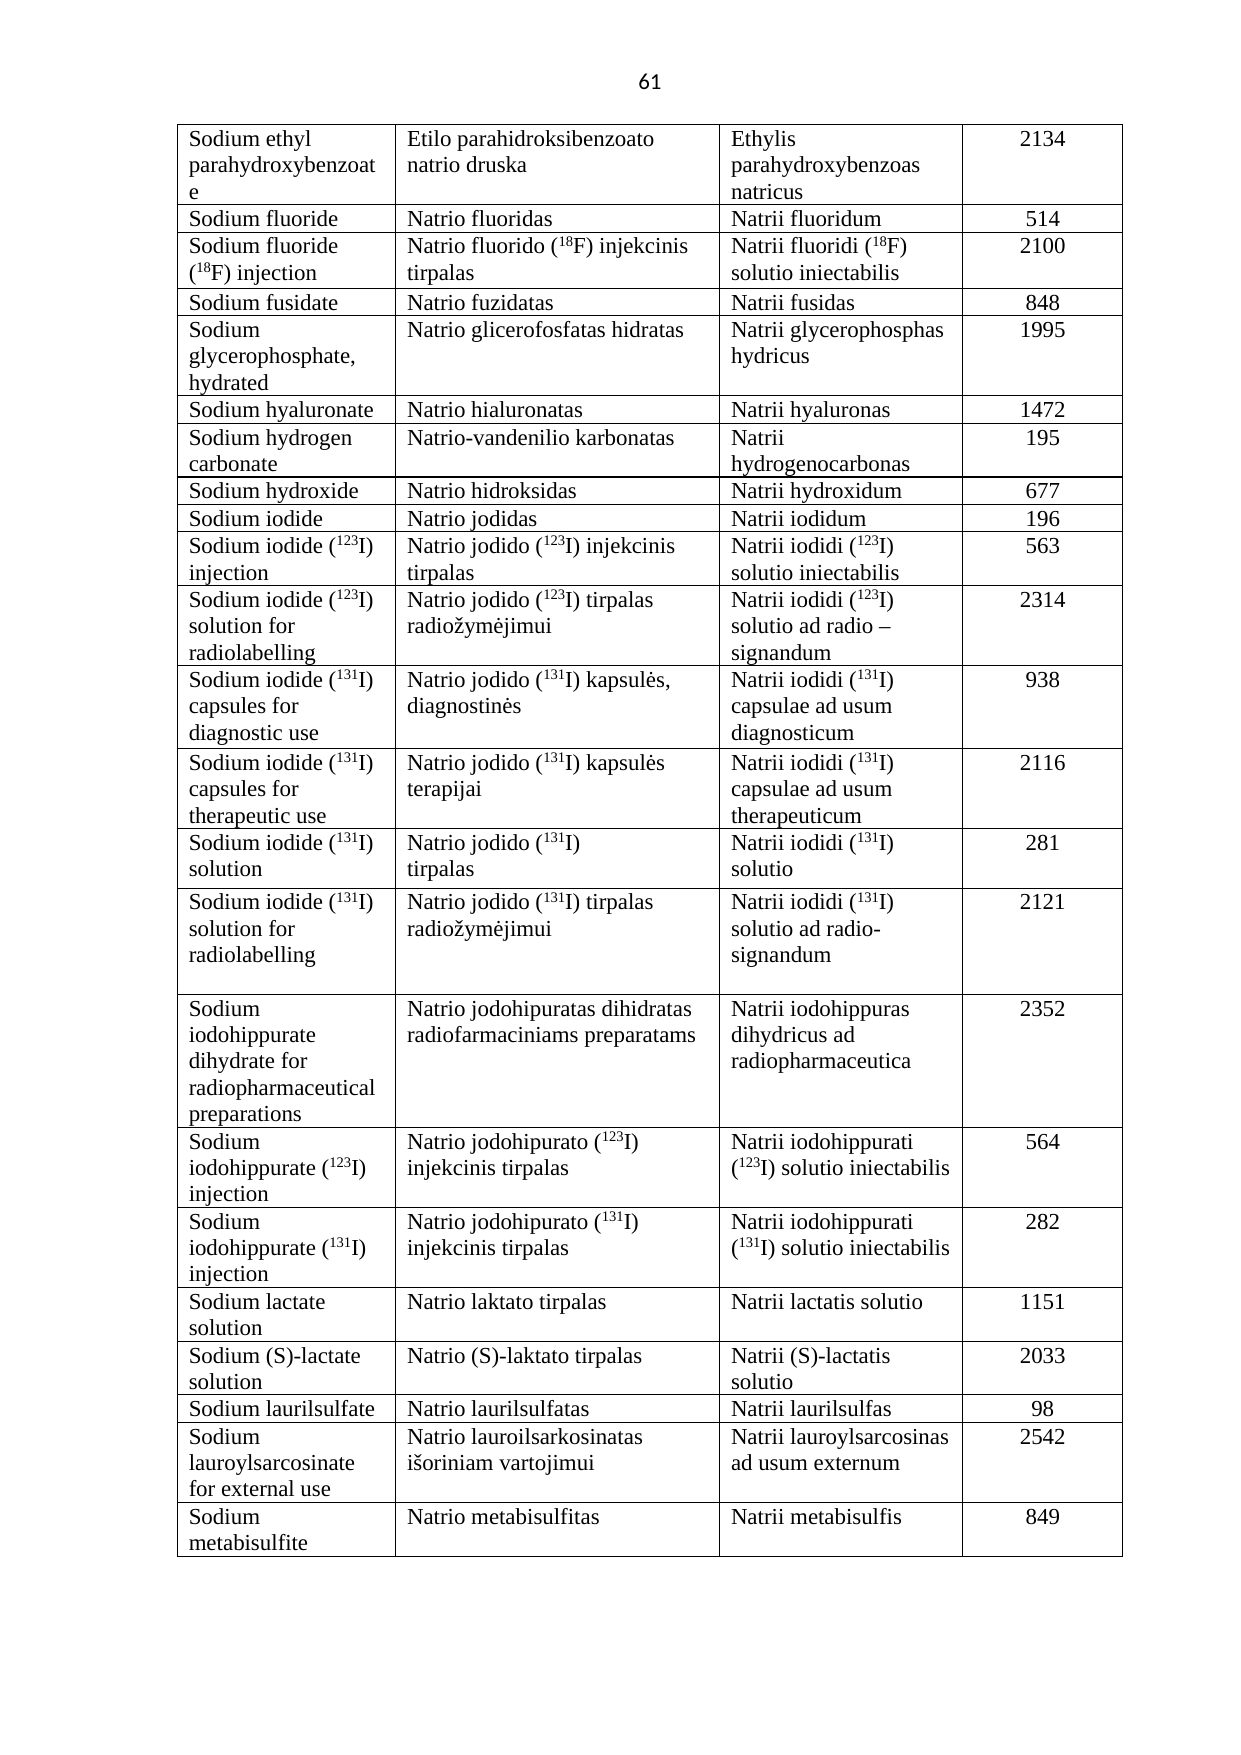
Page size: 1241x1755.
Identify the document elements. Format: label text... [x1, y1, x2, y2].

table_cell Sodium iodide (123I) injection [178, 532, 395, 585]
table_cell Sodium fusidate [178, 289, 395, 315]
table_cell 677 [963, 478, 1122, 504]
table_cell 514 [963, 205, 1122, 232]
table_cell 2100 [963, 233, 1122, 288]
table_cell Natrio laktato tirpalas [396, 1288, 719, 1341]
table_cell Natrii iodidi (131I) capsulae ad usum therapeuticum [720, 749, 962, 828]
table_cell Sodium hyaluronate [178, 396, 395, 423]
table_cell Sodium iodide (131I) solution [178, 829, 395, 887]
table_cell Sodium iodohippurate dihydrate for radiopharmaceutical preparations [178, 995, 395, 1127]
table_cell Natrio jodido (131I) tirpalas [396, 829, 719, 887]
table_cell 282 [963, 1208, 1122, 1287]
table_cell Natrio metabisulfitas [396, 1503, 719, 1556]
table_cell Sodium lactate solution [178, 1288, 395, 1341]
table_cell 98 [963, 1395, 1122, 1422]
table_cell Sodium fluoride (18F) injection [178, 233, 395, 288]
table_cell 2352 [963, 995, 1122, 1127]
table_cell 564 [963, 1128, 1122, 1207]
table_cell Natrii fluoridi (18F) solutio iniectabilis [720, 233, 962, 288]
table_cell 2033 [963, 1342, 1122, 1394]
table_cell Natrio jodido (131I) kapsulės terapijai [396, 749, 719, 828]
table_cell 563 [963, 532, 1122, 585]
table_cell Natrii iodidi (131I) solutio ad radio-signandum [720, 889, 962, 994]
table_cell Natrii lauroylsarcosinas ad usum externum [720, 1423, 962, 1502]
table_cell Sodium laurilsulfate [178, 1395, 395, 1422]
table_cell 848 [963, 289, 1122, 315]
table_cell Natrii iodidi (131I) capsulae ad usum diagnosticum [720, 666, 962, 748]
table_cell Natrio jodohipuratas dihidratas radiofarmaciniams preparatams [396, 995, 719, 1127]
table_cell Natrii fluoridum [720, 205, 962, 232]
table_cell Natrii hydroxidum [720, 478, 962, 504]
table_cell 2134 [963, 125, 1122, 204]
table_cell Natrii fusidas [720, 289, 962, 315]
table_cell Sodium hydroxide [178, 478, 395, 504]
table_cell Sodium iodide (123I) solution for radiolabelling [178, 586, 395, 665]
table_cell Natrio fluoridas [396, 205, 719, 232]
table_cell 1472 [963, 396, 1122, 423]
table_cell Sodium iodide (131I) capsules for diagnostic use [178, 666, 395, 748]
table_cell 2116 [963, 749, 1122, 828]
table_cell 195 [963, 424, 1122, 476]
table_cell Natrio jodohipurato (123I) injekcinis tirpalas [396, 1128, 719, 1207]
table_cell 1995 [963, 316, 1122, 395]
table_cell Natrio jodidas [396, 505, 719, 531]
table_cell Ethylis parahydroxybenzoas natricus [720, 125, 962, 204]
table_cell Natrio hialuronatas [396, 396, 719, 423]
table_cell Natrio jodido (131I) kapsulės, diagnostinės [396, 666, 719, 748]
table_cell 281 [963, 829, 1122, 887]
table_cell Sodium metabisulfite [178, 1503, 395, 1556]
table_cell Sodium hydrogen carbonate [178, 424, 395, 476]
table_cell Natrii laurilsulfas [720, 1395, 962, 1422]
table_cell 2314 [963, 586, 1122, 665]
table_cell Natrio laurilsulfatas [396, 1395, 719, 1422]
table_cell Natrio jodido (123I) injekcinis tirpalas [396, 532, 719, 585]
table_cell Sodium (S)-lactate solution [178, 1342, 395, 1394]
table_cell Natrii hyaluronas [720, 396, 962, 423]
table_cell Natrii hydrogenocarbonas [720, 424, 962, 476]
table_cell Natrii iodohippurati (131I) solutio iniectabilis [720, 1208, 962, 1287]
table_cell 2121 [963, 889, 1122, 994]
table_cell Natrio jodohipurato (131I) injekcinis tirpalas [396, 1208, 719, 1287]
table_cell Natrio lauroilsarkosinatas išoriniam vartojimui [396, 1423, 719, 1502]
table_cell Natrii iodohippurati (123I) solutio iniectabilis [720, 1128, 962, 1207]
table_cell 2542 [963, 1423, 1122, 1502]
table_cell Natrii iodidi (131I) solutio [720, 829, 962, 887]
table_cell Sodium iodide (131I) capsules for therapeutic use [178, 749, 395, 828]
table_cell Natrii iodidi (123I) solutio ad radio – signandum [720, 586, 962, 665]
table_cell Sodium ethyl parahydroxybenzoate [178, 125, 395, 204]
table_cell Natrii (S)-lactatis solutio [720, 1342, 962, 1394]
table_cell Sodium iodohippurate (131I) injection [178, 1208, 395, 1287]
table_cell Sodium glycerophosphate, hydrated [178, 316, 395, 395]
table_cell Natrio hidroksidas [396, 478, 719, 504]
table_cell Natrio glicerofosfatas hidratas [396, 316, 719, 395]
table_cell Natrio (S)-laktato tirpalas [396, 1342, 719, 1394]
table_cell Natrio fuzidatas [396, 289, 719, 315]
table_cell Natrii iodidum [720, 505, 962, 531]
table_cell Natrio fluorido (18F) injekcinis tirpalas [396, 233, 719, 288]
table_cell Natrio jodido (123I) tirpalas radiožymėjimui [396, 586, 719, 665]
table_cell Sodium fluoride [178, 205, 395, 232]
table_cell 849 [963, 1503, 1122, 1556]
table_cell 196 [963, 505, 1122, 531]
table_cell Natrii iodidi (123I) solutio iniectabilis [720, 532, 962, 585]
table_cell Etilo parahidroksibenzoato natrio druska [396, 125, 719, 204]
table_cell Sodium lauroylsarcosinate for external use [178, 1423, 395, 1502]
table_cell Natrio jodido (131I) tirpalas radiožymėjimui [396, 889, 719, 994]
table_cell Natrii glycerophosphas hydricus [720, 316, 962, 395]
table_cell Sodium iodohippurate (123I) injection [178, 1128, 395, 1207]
table_cell Natrio-vandenilio karbonatas [396, 424, 719, 476]
table_cell 938 [963, 666, 1122, 748]
table_cell Sodium iodide [178, 505, 395, 531]
table_cell Sodium iodide (131I) solution for radiolabelling [178, 889, 395, 994]
table_cell 1151 [963, 1288, 1122, 1341]
table_cell Natrii metabisulfis [720, 1503, 962, 1556]
table_cell Natrii iodohippuras dihydricus ad radiopharmaceutica [720, 995, 962, 1127]
table_cell Natrii lactatis solutio [720, 1288, 962, 1341]
